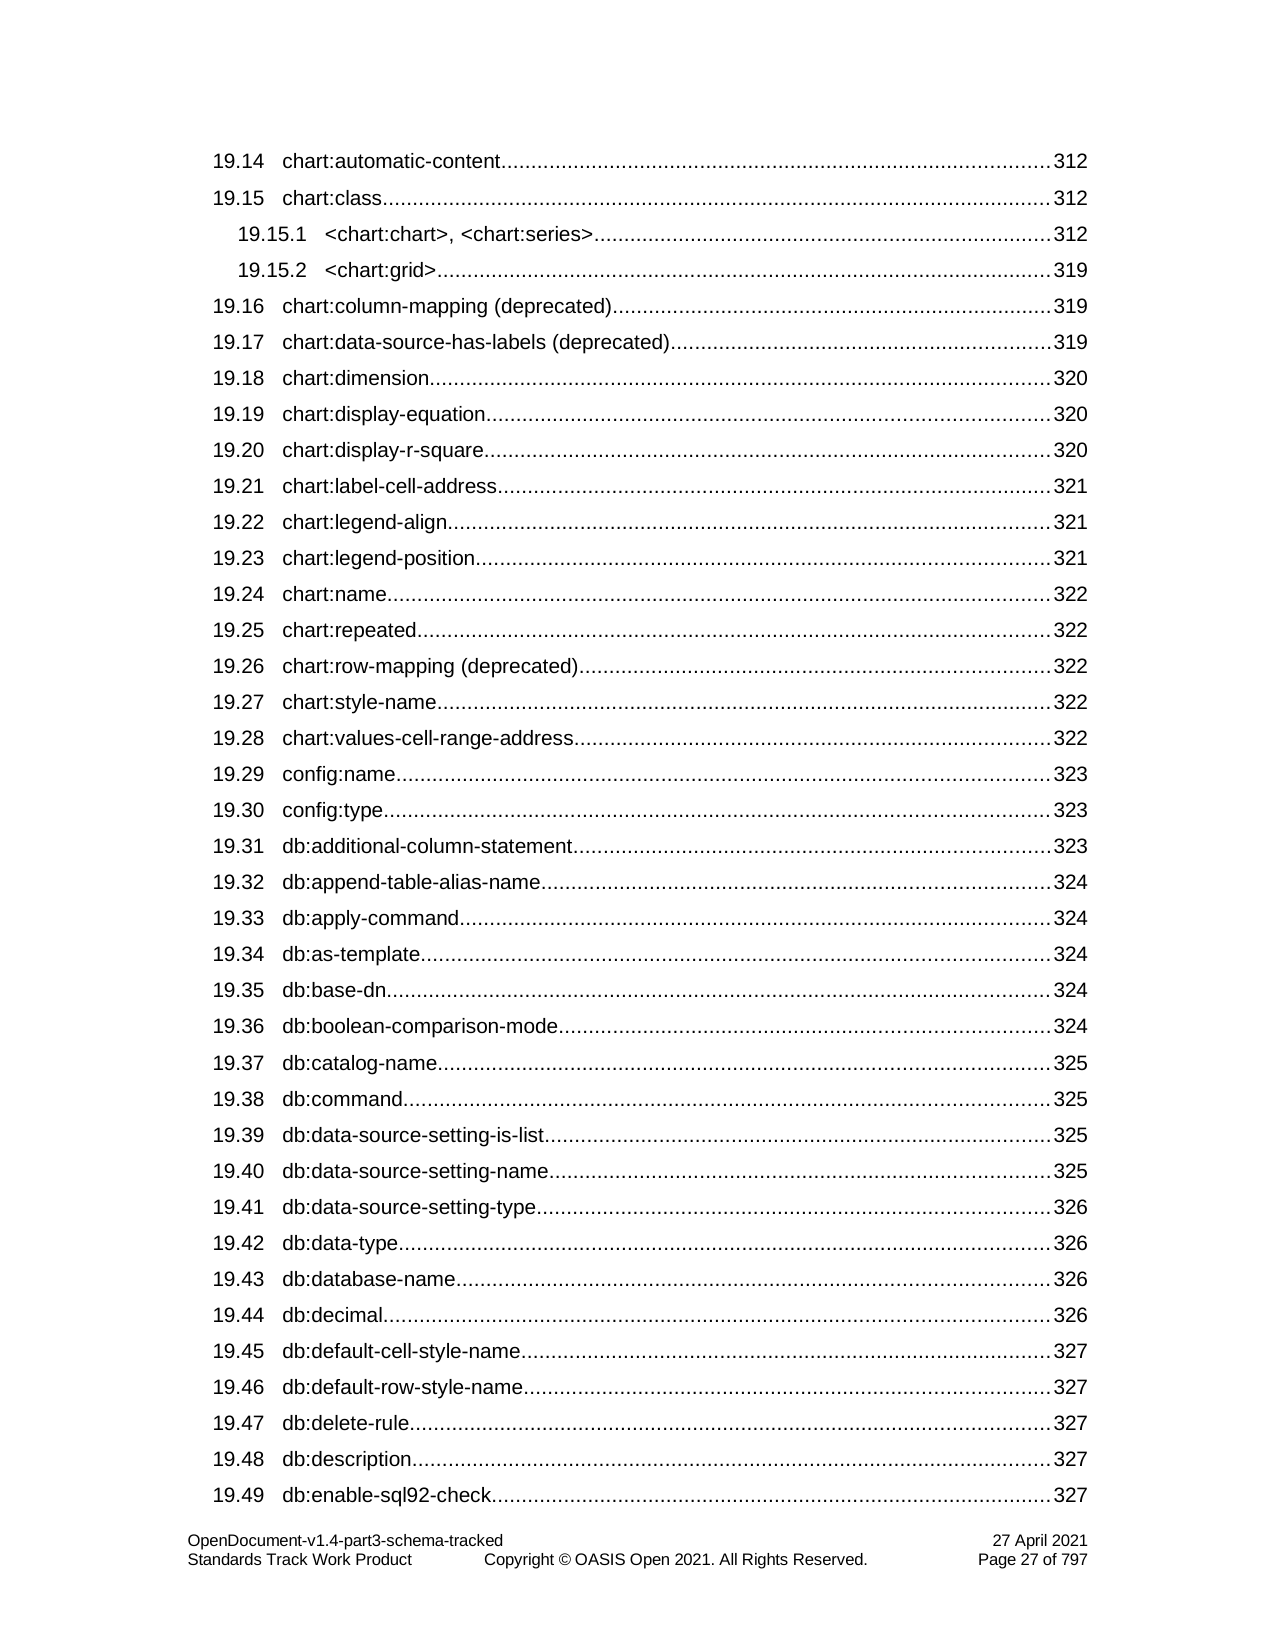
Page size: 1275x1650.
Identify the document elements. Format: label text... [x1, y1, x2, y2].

text 19.32 db:append-table-alias-name 324 [212, 871, 1088, 894]
text 19.31 db:additional-column-statement 323 [212, 835, 1088, 858]
text 19.24 chart:name 322 [212, 582, 1088, 606]
text 19.46 db:default-row-style-name 327 [212, 1375, 1088, 1399]
text 19.20 chart:display-r-square 320 [212, 438, 1088, 462]
text 19.25 chart:repeated 322 [212, 618, 1088, 642]
text 19.39 db:data-source-setting-is-list 325 [212, 1123, 1088, 1147]
text 19.38 db:command 325 [212, 1087, 1088, 1111]
text 19.27 chart:style-name 322 [212, 691, 1088, 714]
text 19.15.1 <chart:chart>, <chart:series> 312 [237, 222, 1088, 246]
text 19.33 db:apply-command 324 [212, 907, 1088, 930]
text 19.35 db:base-dn 324 [212, 979, 1088, 1002]
text 19.21 chart:label-cell-address 321 [212, 474, 1088, 498]
text 19.30 config:type 323 [212, 799, 1088, 822]
text 19.16 chart:column-mapping (deprecated) 319 [212, 294, 1088, 318]
text 19.40 db:data-source-setting-name 325 [212, 1159, 1088, 1183]
text 19.23 chart:legend-position 321 [212, 546, 1088, 570]
text 19.36 db:boolean-comparison-mode 324 [212, 1015, 1088, 1038]
text 19.45 db:default-cell-style-name 327 [212, 1339, 1088, 1363]
text 19.15.2 <chart:grid> 319 [237, 258, 1088, 282]
text 19.28 chart:values-cell-range-address 322 [212, 727, 1088, 750]
text 19.17 chart:data-source-has-labels (deprecated) 319 [212, 330, 1088, 354]
text 19.49 db:enable-sql92-check 327 [212, 1483, 1088, 1507]
text 19.41 db:data-source-setting-type 326 [212, 1195, 1088, 1219]
text 19.42 db:data-type 326 [212, 1231, 1088, 1255]
text 19.37 db:catalog-name 325 [212, 1051, 1088, 1074]
text 19.48 db:description 327 [212, 1447, 1088, 1471]
text 19.18 chart:dimension 320 [212, 366, 1088, 390]
text 19.22 chart:legend-align 321 [212, 510, 1088, 534]
text 19.29 config:name 323 [212, 763, 1088, 786]
text 19.19 chart:display-equation 320 [212, 402, 1088, 426]
text 19.43 db:database-name 326 [212, 1267, 1088, 1291]
text 19.34 db:as-template 324 [212, 943, 1088, 966]
text 19.26 chart:row-mapping (deprecated) 322 [212, 654, 1088, 678]
text 19.47 db:delete-rule 327 [212, 1411, 1088, 1435]
text 19.44 db:decimal 326 [212, 1303, 1088, 1327]
text 19.14 chart:automatic-content 312 [212, 150, 1088, 173]
text 19.15 chart:class 312 [212, 186, 1088, 209]
